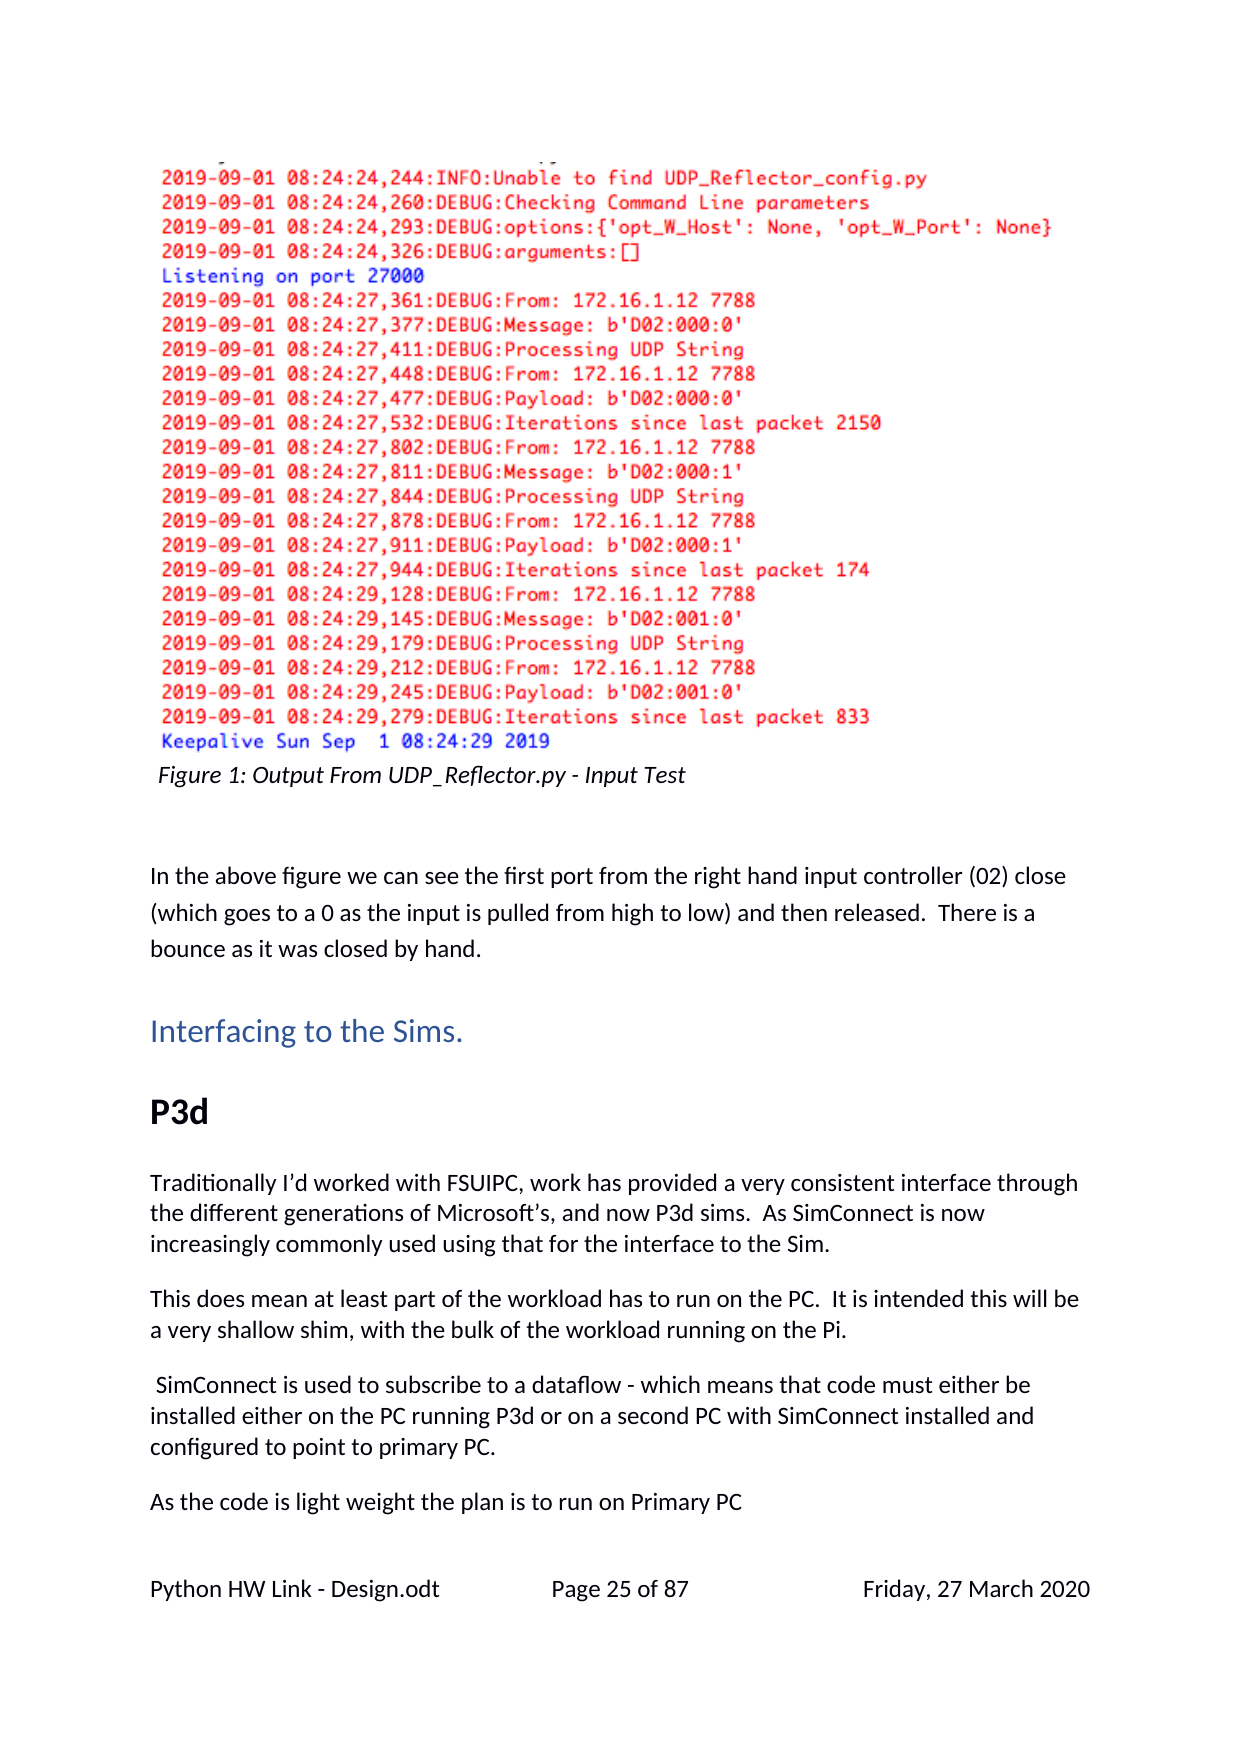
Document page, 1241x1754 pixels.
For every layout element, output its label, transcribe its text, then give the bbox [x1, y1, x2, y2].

subtitle P3d [150, 1088, 1090, 1134]
subtitle Interfacing to the Sims. [150, 1010, 1090, 1050]
text This does mean at least part of the workload has to run on the PC. It is intended this will be a very shallow shim, with the bulk of the workload running on the Pi. [150, 1284, 1090, 1345]
picture [157, 162, 1083, 753]
text In the above figure we can see the first port from the right hand input controller (02) close (which goes to a 0 as the input is pulled from high to low) and then released. There is a bounce as it was closed by hand. [150, 860, 1090, 964]
text As the code is light weight the plan is to run on Primary PC [150, 1486, 1090, 1517]
text SimConnect is used to subscribe to a dataflow - which means that code must either be installed either on the PC running P3d or on a second PC with SimConnect installed and configured to point to primary PC. [150, 1370, 1090, 1461]
text Figure 1: Output From UDP_Reflector.py - Input Test [158, 753, 1082, 789]
text Traditionally I’d worked with FSUIPC, work has provided a very consistent interface through the different generations of Microsoft’s, and now P3d sims. As SimConnect is now increasingly commonly used using that for the interface to the Sim. [150, 1167, 1090, 1259]
